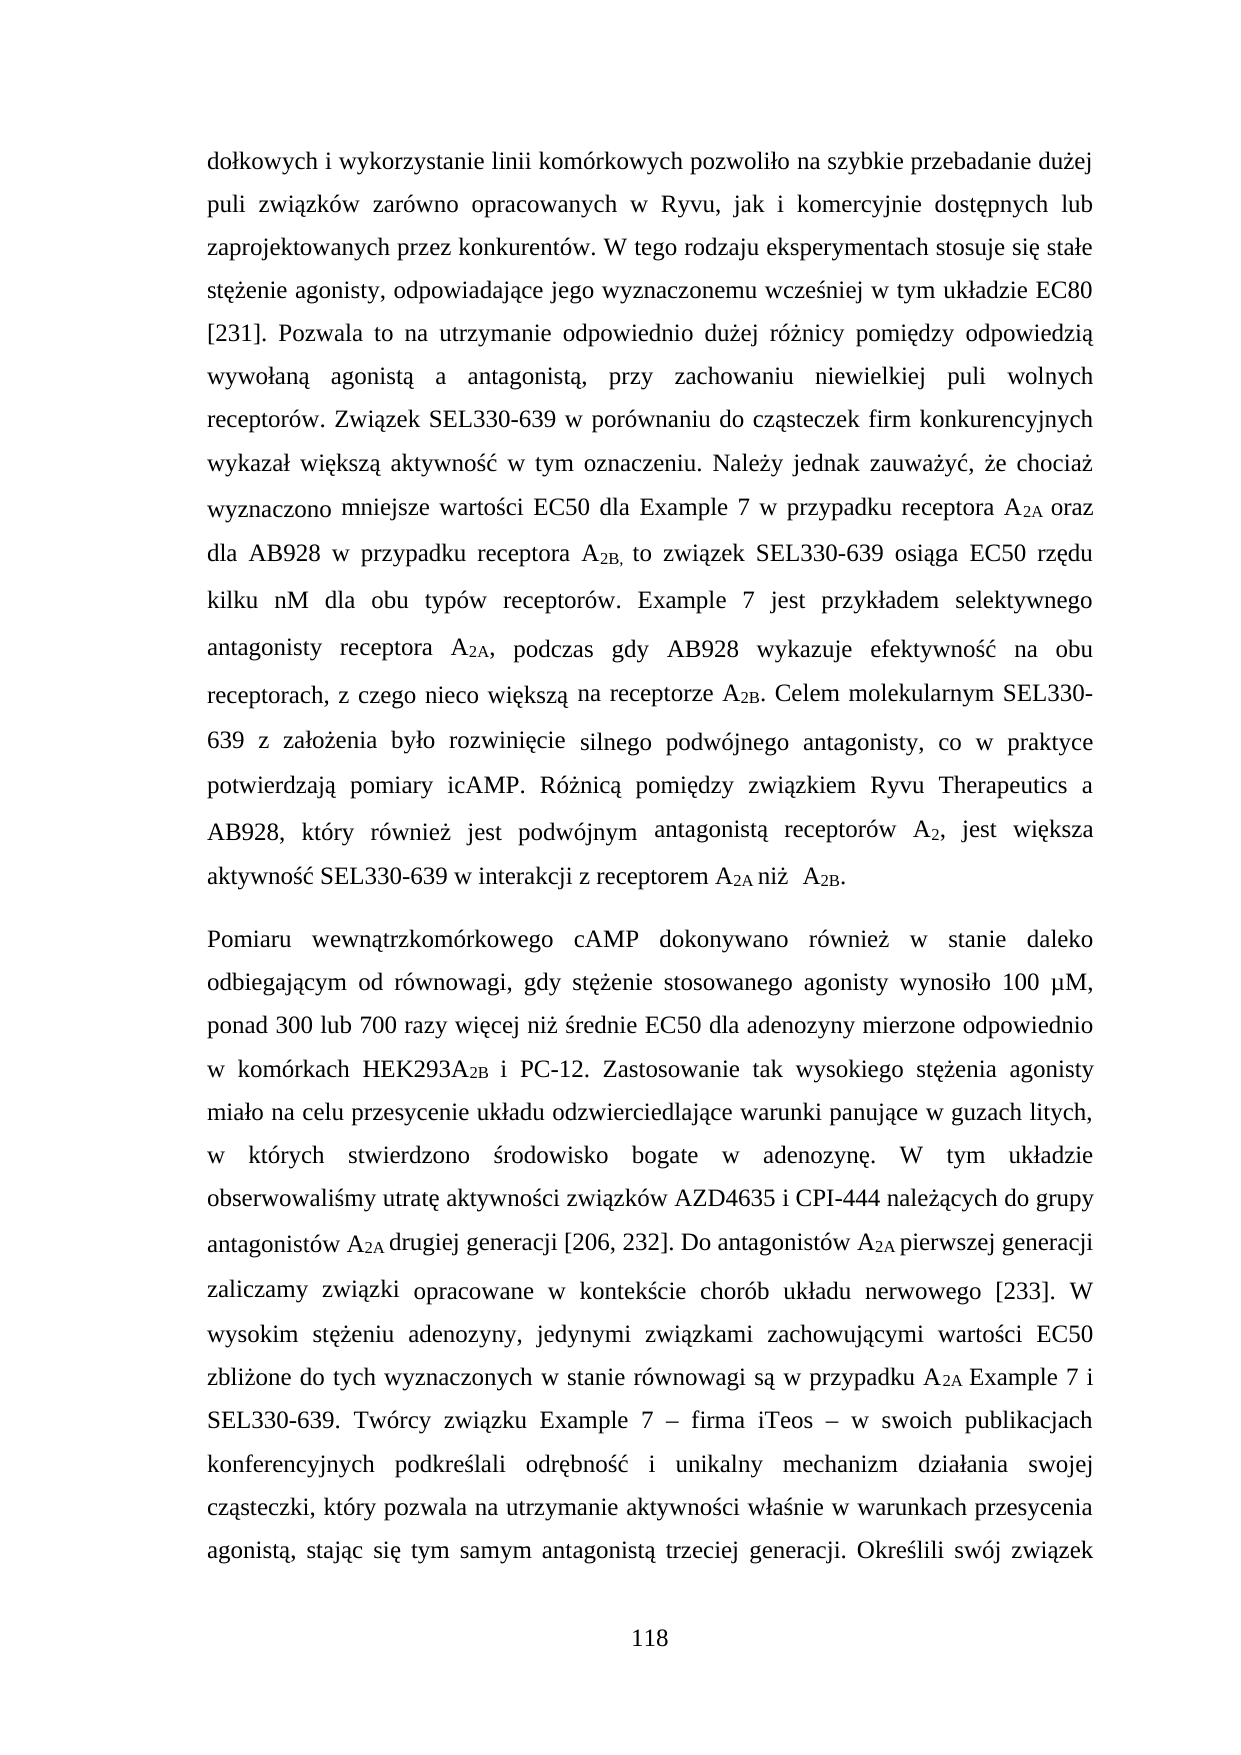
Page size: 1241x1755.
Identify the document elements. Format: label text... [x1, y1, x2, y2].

text dołkowych i wykorzystanie linii komórkowych pozwoliło na szybkie przebadanie dużej puli związków zarówno opracowanych w Ryvu, jak i komercyjnie dostępnych lub zaprojektowanych przez konkurentów. W tego rodzaju eksperymentach stosuje się stałe stężenie agonisty, odpowiadające jego wyznaczonemu wcześniej w tym układzie EC80 [231]. Pozwala to na utrzymanie odpowiednio dużej różnicy pomiędzy odpowiedzią wywołaną agonistą a antagonistą, przy zachowaniu niewielkiej puli wolnych receptorów. Związek SEL330-639 w porównaniu do cząsteczek firm konkurencyjnych wykazał większą aktywność w tym oznaczeniu. Należy jednak zauważyć, że chociaż wyznaczono mniejsze wartości EC50 dla Example 7 w przypadku receptora A2A oraz dla AB928 w przypadku receptora A2B, to związek SEL330-639 osiąga EC50 rzędu kilku nM dla obu typów receptorów. Example 7 jest przykładem selektywnego antagonisty receptora A2A, podczas gdy AB928 wykazuje efektywność na obu receptorach, z czego nieco większą na receptorze A2B. Celem molekularnym SEL330-639 z założenia było rozwinięcie silnego podwójnego antagonisty, co w praktyce potwierdzają pomiary icAMP. Różnicą pomiędzy związkiem Ryvu Therapeutics a AB928, który również jest podwójnym antagonistą receptorów A2, jest większa aktywność SEL330-639 w interakcji z receptorem A2A niż A2B. [207, 146, 1093, 892]
text Pomiaru wewnątrzkomórkowego cAMP dokonywano również w stanie daleko odbiegającym od równowagi, gdy stężenie stosowanego agonisty wynosiło 100 µM, ponad 300 lub 700 razy więcej niż średnie EC50 dla adenozyny mierzone odpowiednio w komórkach HEK293A2B i PC-12. Zastosowanie tak wysokiego stężenia agonisty miało na celu przesycenie układu odzwierciedlające warunki panujące w guzach litych, w których stwierdzono środowisko bogate w adenozynę. W tym układzie obserwowaliśmy utratę aktywności związków AZD4635 i CPI-444 należących do grupy antagonistów A2A drugiej generacji [206, 232]. Do antagonistów A2A pierwszej generacji zaliczamy związki opracowane w kontekście chorób układu nerwowego [233]. W wysokim stężeniu adenozyny, jedynymi związkami zachowującymi wartości EC50 zbliżone do tych wyznaczonych w stanie równowagi są w przypadku A2A Example 7 i SEL330-639. Twórcy związku Example 7 – firma iTeos – w swoich publikacjach konferencyjnych podkreślali odrębność i unikalny mechanizm działania swojej cząsteczki, który pozwala na utrzymanie aktywności właśnie w warunkach przesycenia agonistą, stając się tym samym antagonistą trzeciej generacji. Określili swój związek [207, 924, 1094, 1564]
